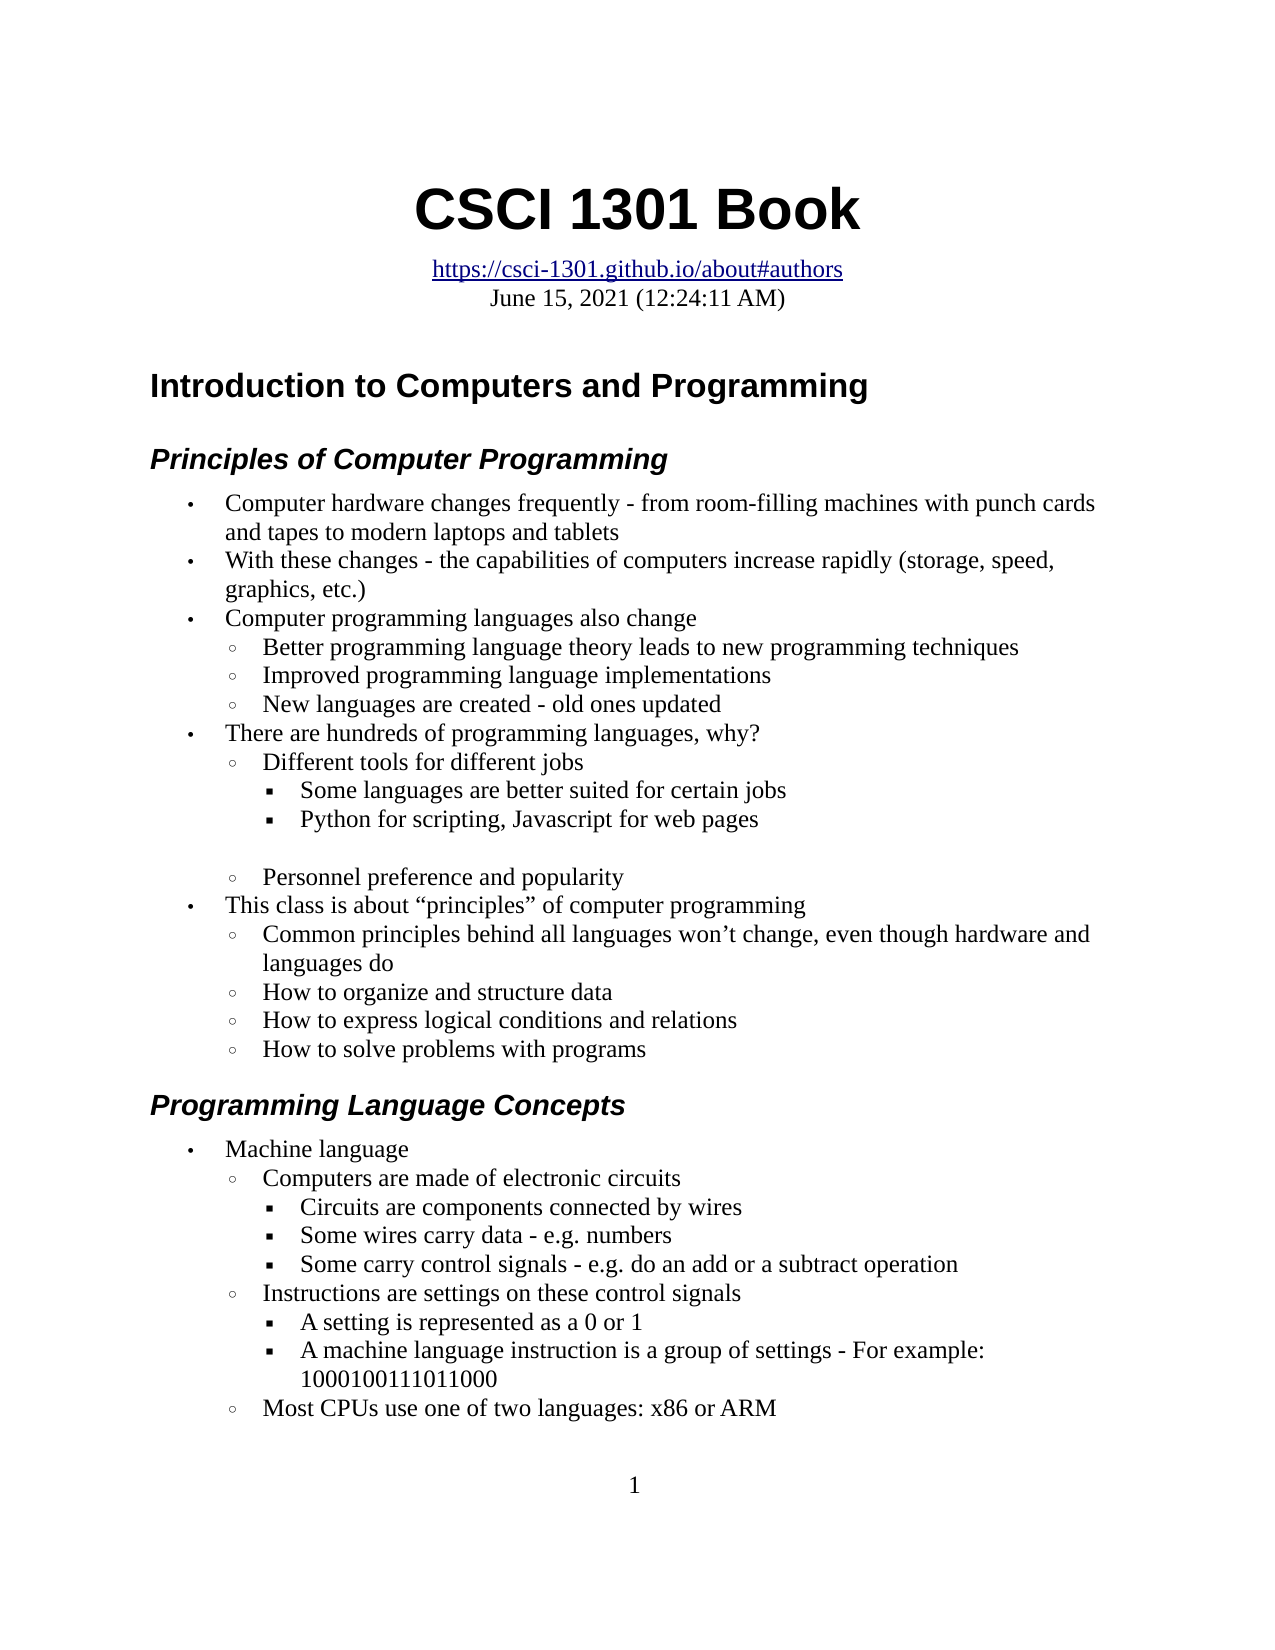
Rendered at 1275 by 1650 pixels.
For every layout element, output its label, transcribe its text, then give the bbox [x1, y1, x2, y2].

list This class is about “principles” of computer programming [187, 891, 1125, 919]
subtitle Programming Language Concepts [150, 1088, 1125, 1122]
list How to express logical conditions and relations [225, 1006, 1125, 1034]
list New languages are created - old ones updated [225, 689, 1125, 718]
list Improved programming language implementations [225, 661, 1125, 689]
list Circuits are components connected by wires [262, 1192, 1125, 1220]
list Instructions are settings on these control signals [225, 1278, 1125, 1307]
subtitle Introduction to Computers and Programming [150, 366, 1125, 404]
title CSCI 1301 Book [150, 175, 1125, 242]
list Python for scripting, Javascript for web pages [262, 804, 1125, 862]
list Computers are made of electronic circuits [225, 1163, 1125, 1192]
list There are hundreds of programming languages, why? [187, 718, 1125, 747]
list Some wires carry data - e.g. numbers [262, 1220, 1125, 1249]
list How to solve problems with programs [225, 1034, 1125, 1063]
text https://csci-1301.github.io/about#authors [150, 254, 1125, 283]
list How to organize and structure data [225, 977, 1125, 1006]
list Some carry control signals - e.g. do an add or a subtract operation [262, 1249, 1125, 1278]
list Better programming language theory leads to new programming techniques [225, 632, 1125, 661]
list Some languages are better suited for certain jobs [262, 776, 1125, 804]
list Machine language [187, 1134, 1125, 1163]
list Personnel preference and popularity [225, 862, 1125, 891]
list A machine language instruction is a group of settings - For example: 1000100111011000 [262, 1335, 1125, 1393]
list Most CPUs use one of two languages: x86 or ARM [225, 1393, 1125, 1422]
list Common principles behind all languages won’t change, even though hardware and languages do [225, 919, 1125, 977]
text June 15, 2021 (12:24:11 AM) [150, 283, 1125, 312]
list Computer hardware changes frequently - from room-filling machines with punch cards and tapes to modern laptops and tablets [187, 488, 1125, 546]
list A setting is represented as a 0 or 1 [262, 1307, 1125, 1335]
list Different tools for different jobs [225, 747, 1125, 776]
subtitle Principles of Computer Programming [150, 442, 1125, 476]
list With these changes - the capabilities of computers increase rapidly (storage, speed, graphics, etc.) [187, 546, 1125, 603]
list Computer programming languages also change [187, 603, 1125, 632]
